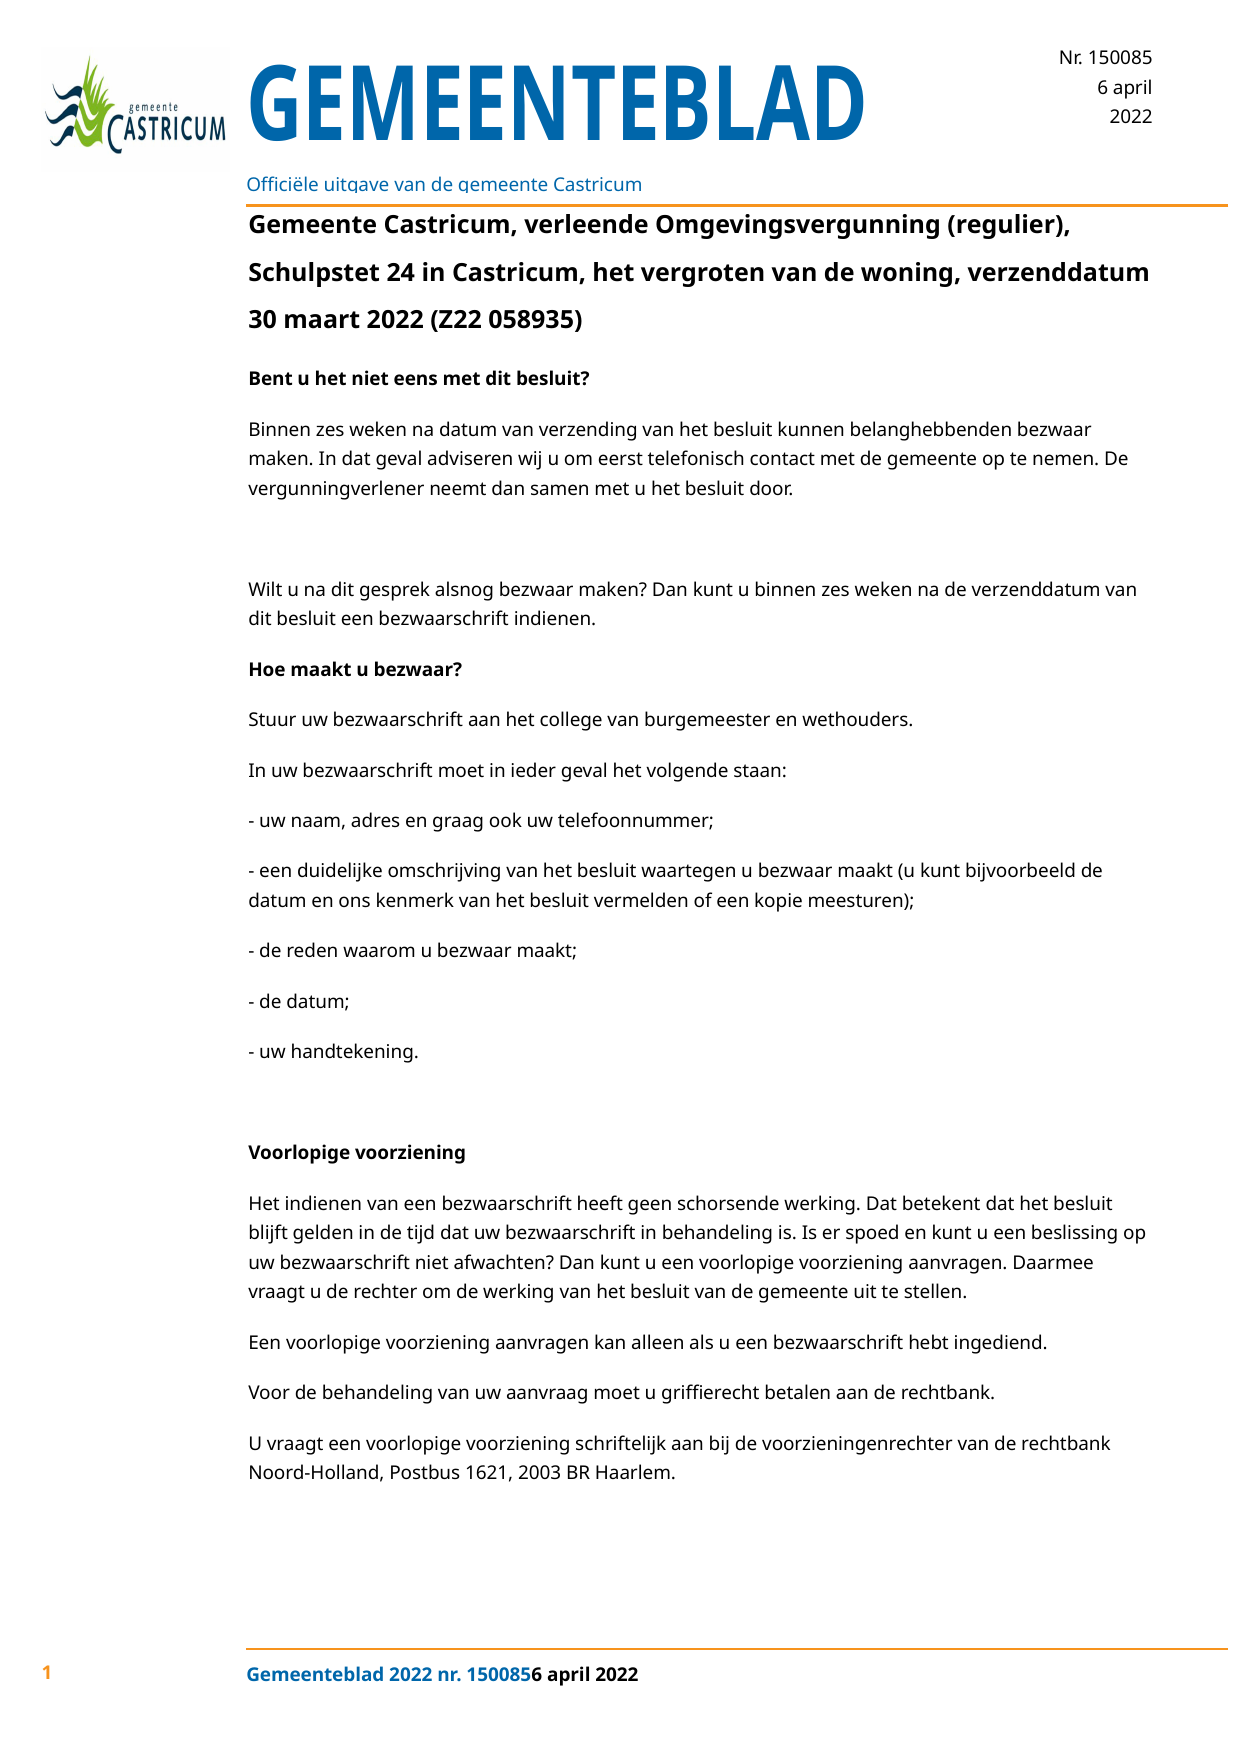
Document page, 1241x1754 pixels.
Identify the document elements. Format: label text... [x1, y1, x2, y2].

text - de datum; [248, 988, 1152, 1014]
text - uw naam, adres en graag ook uw telefoonnummer; [248, 807, 1152, 833]
text Een voorlopige voorziening aanvragen kan alleen als u een bezwaarschrift hebt ingediend. [248, 1329, 1152, 1354]
text - de reden waarom u bezwaar maakt; [248, 938, 1152, 963]
text Stuur uw bezwaarschrift aan het college van burgemeester en wethouders. [248, 706, 1152, 732]
text - uw handtekening. [248, 1038, 1152, 1064]
text In uw bezwaarschrift moet in ieder geval het volgende staan: [248, 757, 1152, 782]
text Hoe maakt u bezwaar? [248, 656, 1152, 682]
text Gemeente Castricum, verleende Omgevingsvergunning (regulier), Schulpstet 24 in Castricum, het vergroten van de woning, verzenddatum 30 maart 2022 (Z22 058935) [248, 207, 1152, 336]
text - een duidelijke omschrijving van het besluit waartegen u bezwaar maakt (u kunt bijvoorbeeld de datum en ons kenmerk van het besluit vermelden of een kopie meesturen); [248, 858, 1152, 913]
text Binnen zes weken na datum van verzending van het besluit kunnen belanghebbenden bezwaar maken. In dat geval adviseren wij u om eerst telefonisch contact met de gemeente op te nemen. De vergunningverlener neemt dan samen met u het besluit door. [248, 416, 1152, 501]
text Bent u het niet eens met dit besluit? [248, 366, 1152, 391]
text Voor de behandeling van uw aanvraag moet u griffierecht betalen aan de rechtbank. [248, 1379, 1152, 1405]
text Het indienen van een bezwaarschrift heeft geen schorsende werking. Dat betekent dat het besluit blijft gelden in de tijd dat uw bezwaarschrift in behandeling is. Is er spoed en kunt u een beslissing op uw bezwaarschrift niet afwachten? Dan kunt u een voorlopige voorziening aanvragen. Daarmee vraagt u de rechter om de werking van het besluit van de gemeente uit te stellen. [248, 1190, 1152, 1304]
text Wilt u na dit gesprek alsnog bezwaar maken? Dan kunt u binnen zes weken na de verzenddatum van dit besluit een bezwaarschrift indienen. [248, 576, 1152, 631]
picture [41, 47, 231, 172]
text U vraagt een voorlopige voorziening schriftelijk aan bij de voorzieningenrechter van de rechtbank Noord-Holland, Postbus 1621, 2003 BR Haarlem. [248, 1430, 1152, 1485]
text Voorlopige voorziening [248, 1139, 1152, 1165]
